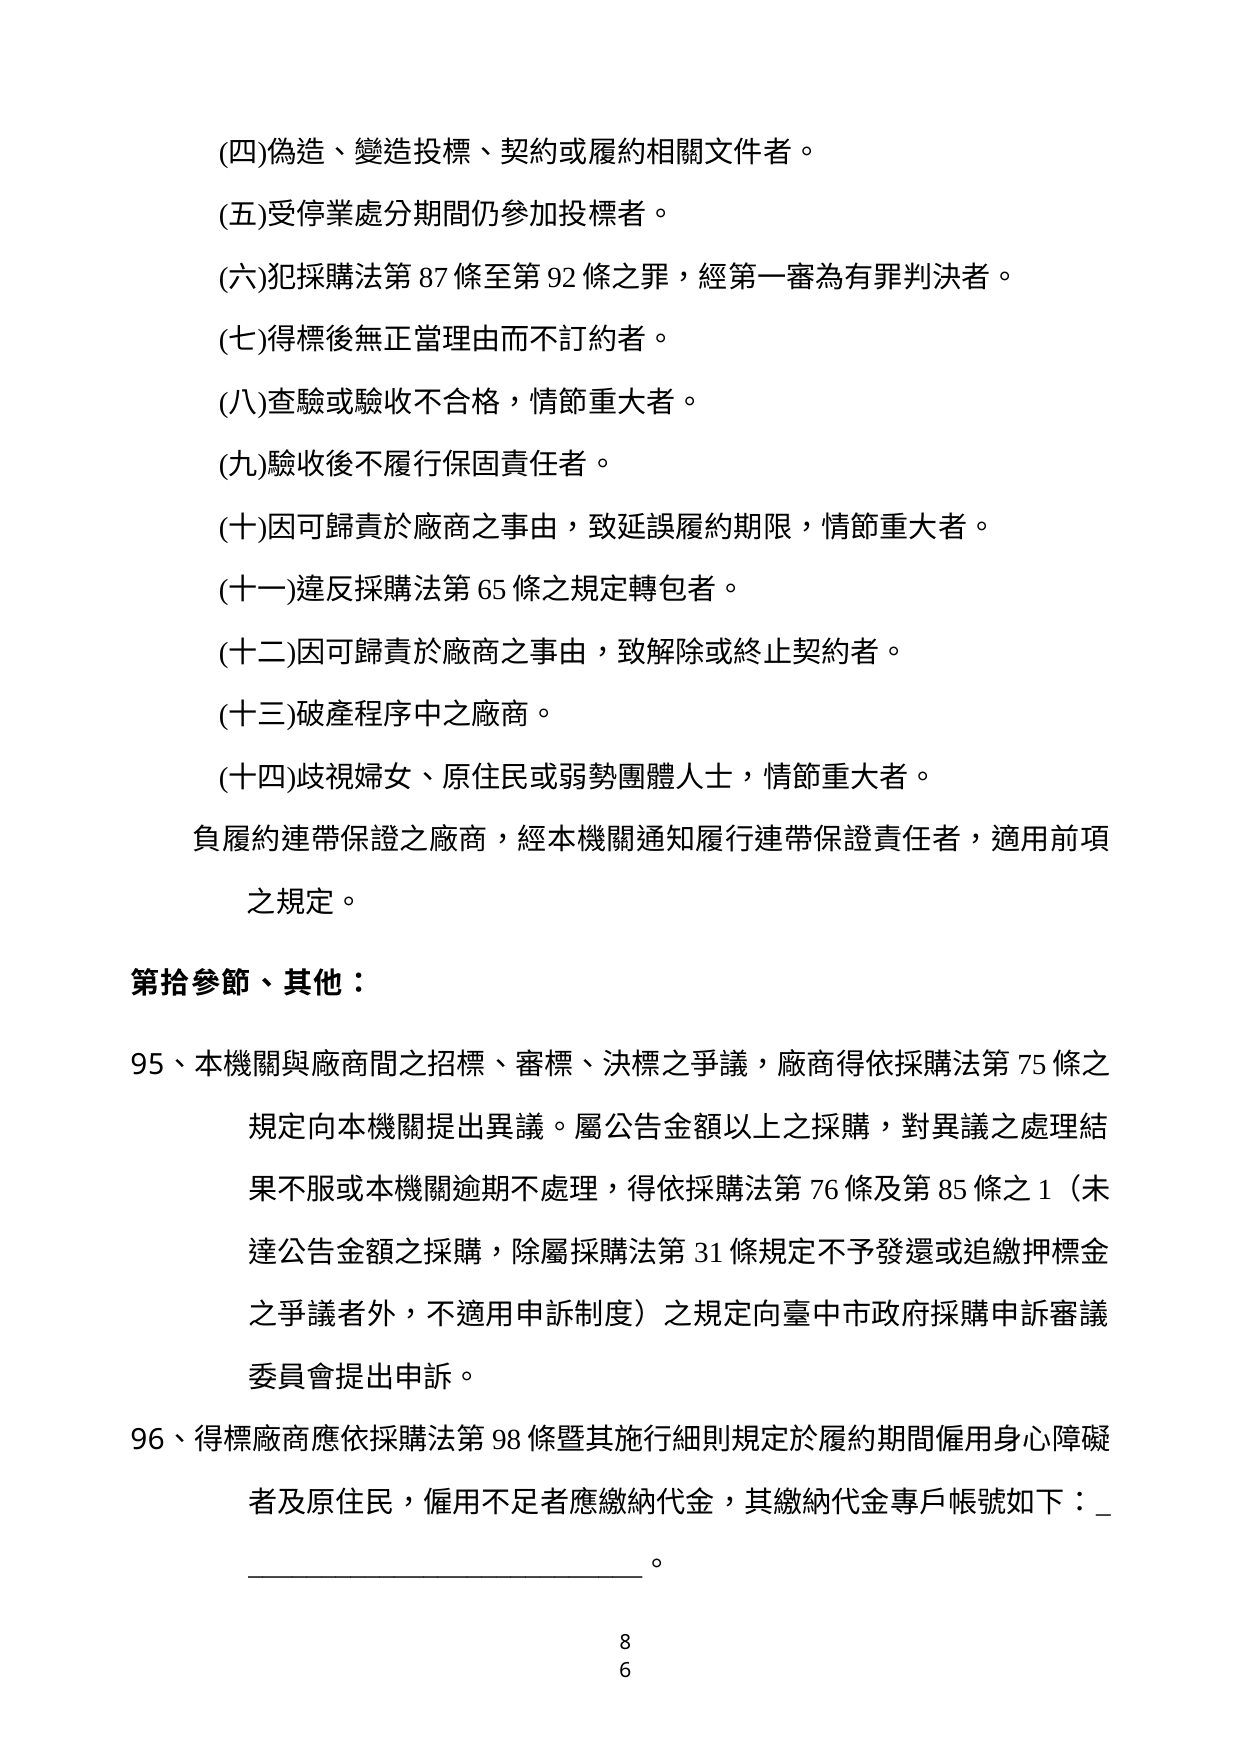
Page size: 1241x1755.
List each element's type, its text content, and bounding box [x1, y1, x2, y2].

list 得標廠商應依採購法第98條暨其施行細則規定於履約期間僱用身心障礙者及原住民，僱用不足者應繳納代金，其繳納代金專戶帳號如下：____________________________。 [130, 1395, 1110, 1583]
text 負履約連帶保證之廠商，經本機關通知履行連帶保證責任者，適用前項之規定。 [130, 795, 1110, 920]
text (十一)違反採購法第65條之規定轉包者。 [189, 545, 1110, 608]
text (四)偽造、變造投標、契約或履約相關文件者。 [189, 108, 1110, 170]
text 第拾參節、其他： [130, 939, 1110, 1001]
text (八)查驗或驗收不合格，情節重大者。 [189, 358, 1110, 420]
text (十三)破產程序中之廠商。 [189, 670, 1110, 733]
list 本機關與廠商間之招標、審標、決標之爭議，廠商得依採購法第75條之規定向本機關提出異議。屬公告金額以上之採購，對異議之處理結果不服或本機關逾期不處理，得依採購法第76條及第85條之1（未達公告金額之採購，除屬採購法第31條規定不予發還或追繳押標金之爭議者外，不適用申訴制度）之規定向臺中市政府採購申訴審議委員會提出申訴。 [130, 1020, 1110, 1395]
text (七)得標後無正當理由而不訂約者。 [189, 295, 1110, 358]
text (五)受停業處分期間仍參加投標者。 [189, 170, 1110, 233]
text (十二)因可歸責於廠商之事由，致解除或終止契約者。 [189, 608, 1110, 670]
text (九)驗收後不履行保固責任者。 [189, 420, 1110, 483]
text (十)因可歸責於廠商之事由，致延誤履約期限，情節重大者。 [189, 483, 1110, 545]
text (六)犯採購法第87條至第92條之罪，經第一審為有罪判決者。 [189, 233, 1110, 295]
text (十四)歧視婦女、原住民或弱勢團體人士，情節重大者。 [189, 733, 1110, 795]
